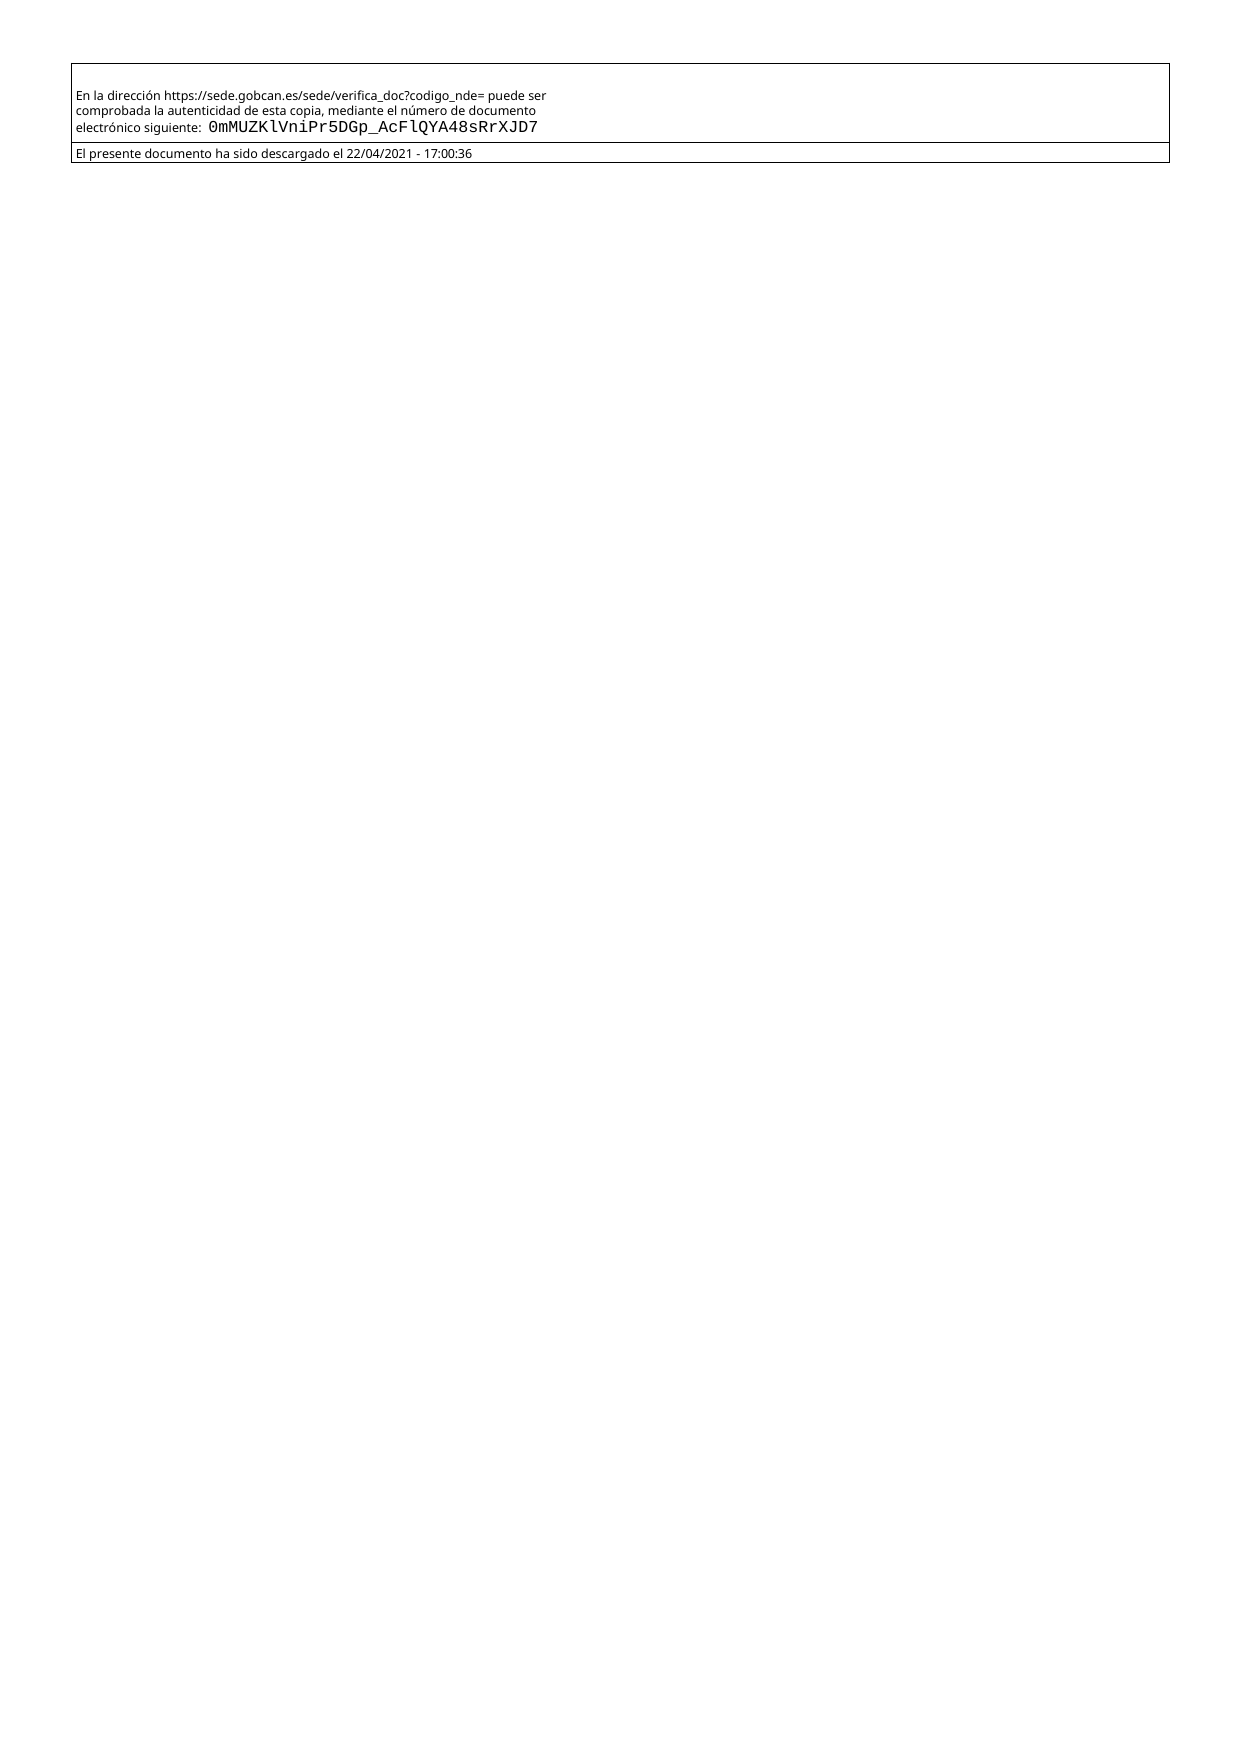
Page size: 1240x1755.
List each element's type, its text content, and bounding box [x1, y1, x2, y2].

table_cell En la dirección https://sede.gobcan.es/sede/verifica_doc?codigo_nde= puede ser comprobada la autenticidad de esta copia, mediante el número de documento electrónico siguiente: 0mMUZKlVniPr5DGp_AcFlQYA48sRrXJD7 [72, 64, 1169, 142]
table_cell El presente documento ha sido descargado el 22/04/2021 - 17:00:36 [72, 143, 1169, 162]
